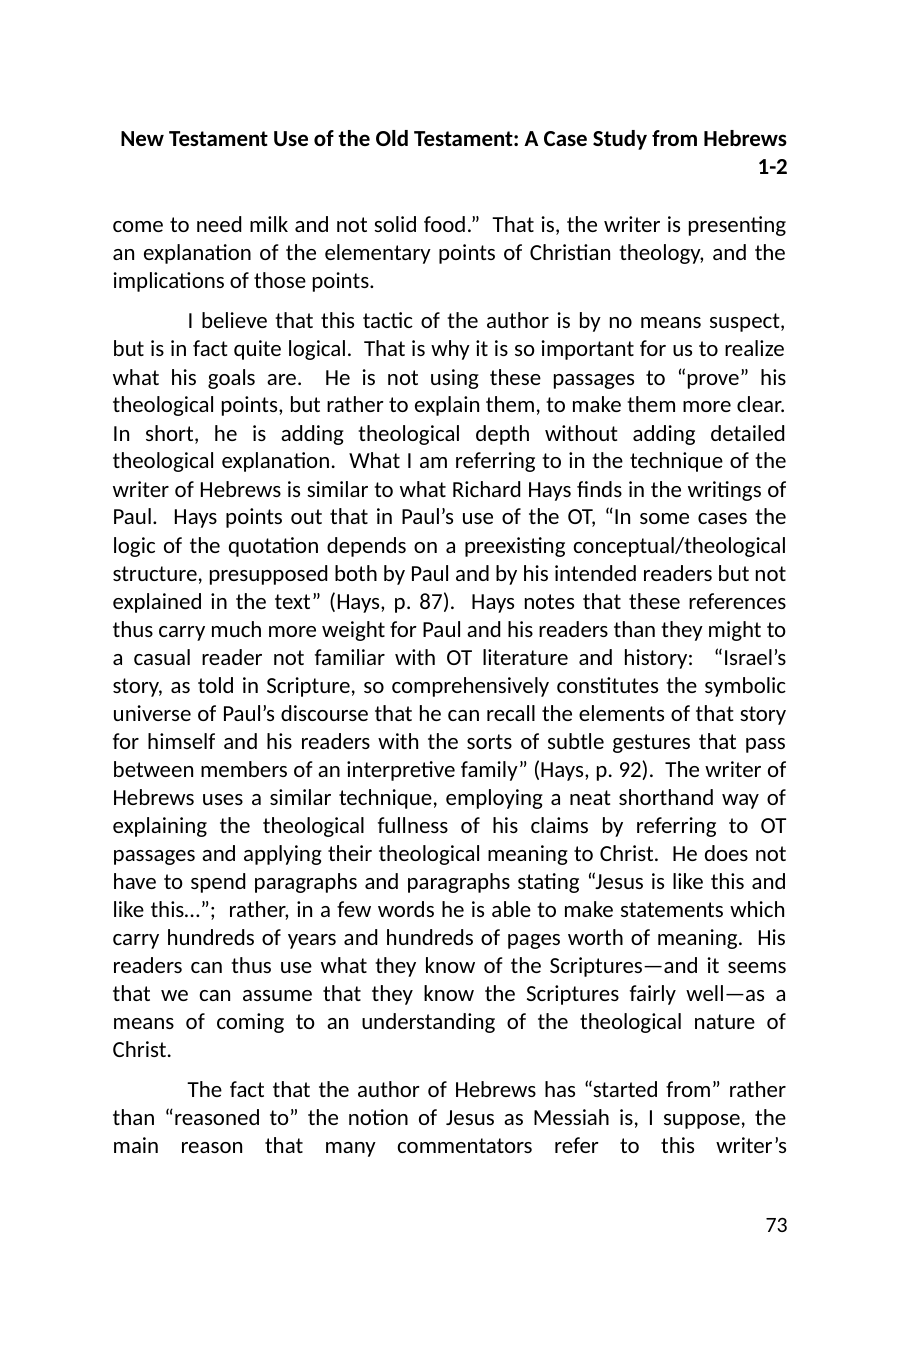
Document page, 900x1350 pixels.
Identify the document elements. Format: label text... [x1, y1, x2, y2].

text The fact that the author of Hebrews has “started from” rather than “reasoned to” the notion of Jesus as Messiah is, I suppose, the main reason that many commentators refer to this writer’s [112, 1075, 787, 1159]
text come to need milk and not solid food.” That is, the writer is presenting an explanation of the elementary points of Christian theology, and the implications of those points. [112, 211, 787, 294]
text I believe that this tactic of the author is by no means suspect, but is in fact quite logical. That is why it is so important for us to realize what his goals are. He is not using these passages to “prove” his theological points, but rather to explain them, to make them more clear. In short, he is adding theological depth without adding detailed theological explanation. What I am referring to in the technique of the writer of Hebrews is similar to what Richard Hays finds in the writings of Paul. Hays points out that in Paul’s use of the OT, “In some cases the logic of the quotation depends on a preexisting conceptual/theological structure, presupposed both by Paul and by his intended readers but not explained in the text” (Hays, p. 87). Hays notes that these references thus carry much more weight for Paul and his readers than they might to a casual reader not familiar with OT literature and history: “Israel’s story, as told in Scripture, so comprehensively constitutes the symbolic universe of Paul’s discourse that he can recall the elements of that story for himself and his readers with the sorts of subtle gestures that pass between members of an interpretive family” (Hays, p. 92). The writer of Hebrews uses a similar technique, employing a neat shorthand way of explaining the theological fullness of his claims by referring to OT passages and applying their theological meaning to Christ. He does not have to spend paragraphs and paragraphs stating “Jesus is like this and like this…”; rather, in a few words he is able to make statements which carry hundreds of years and hundreds of pages worth of meaning. His readers can thus use what they know of the Scriptures—and it seems that we can assume that they know the Scriptures fairly well—as a means of coming to an understanding of the theological nature of Christ. [112, 307, 787, 1063]
